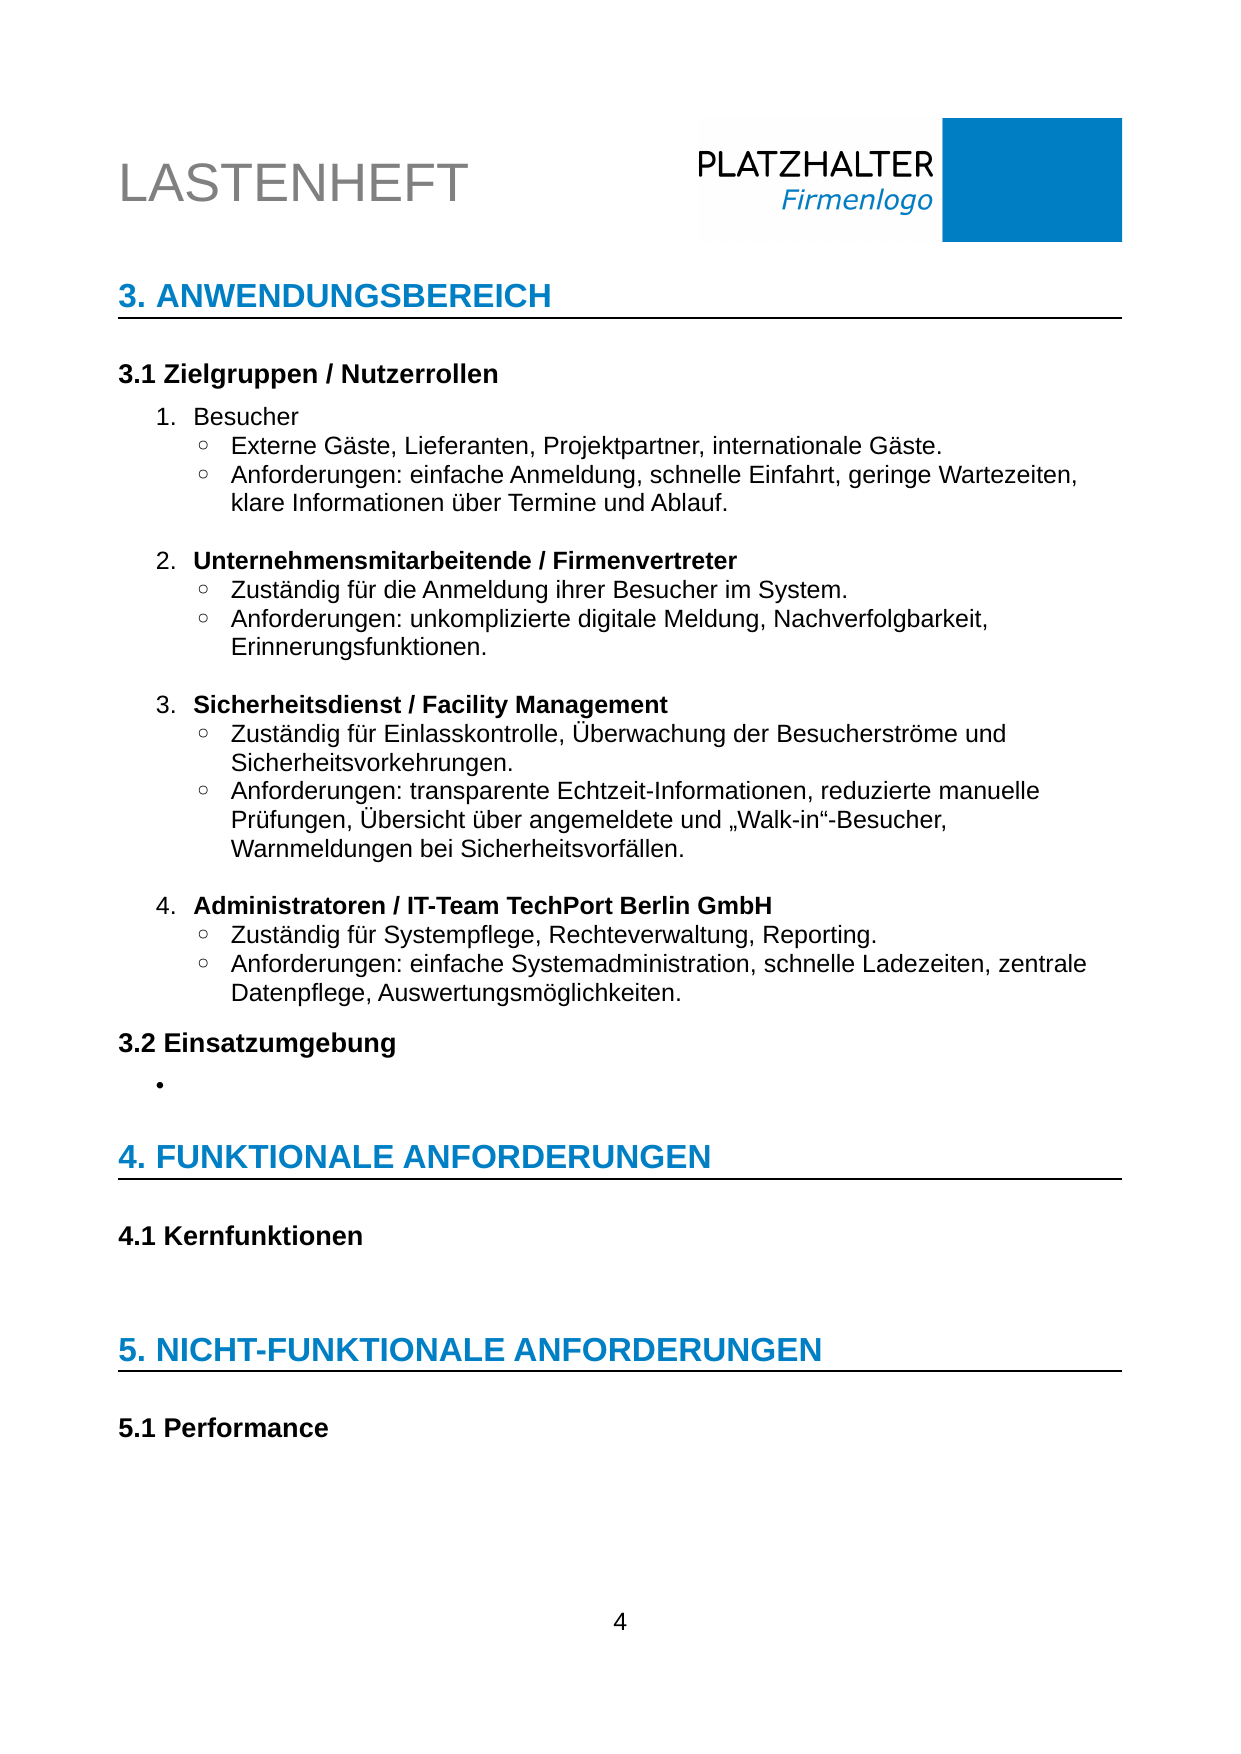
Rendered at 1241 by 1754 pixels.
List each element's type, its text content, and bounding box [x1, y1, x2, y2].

list Unternehmensmitarbeitende / Firmenvertreter [156, 546, 1122, 575]
list Anforderungen: einfache Anmeldung, schnelle Einfahrt, geringe Wartezeiten, klare Informationen über Termine und Ablauf. [193, 459, 1122, 517]
subtitle Nicht-funktionale Anforderungen [118, 1330, 1122, 1370]
list Anforderungen: einfache Systemadministration, schnelle Ladezeiten, zentrale Datenpflege, Auswertungsmöglichkeiten. [193, 949, 1122, 1007]
subtitle 3.1 Zielgruppen / Nutzerrollen [118, 358, 1122, 389]
picture [698, 118, 1123, 242]
list Sicherheitsdienst / Facility Management [156, 690, 1122, 719]
subtitle 4.1 Kernfunktionen [118, 1220, 1122, 1251]
list Anforderungen: unkomplizierte digitale Meldung, Nachverfolgbarkeit, Erinnerungsfunktionen. [193, 603, 1122, 661]
subtitle 3.2 Einsatzumgebung [118, 1027, 1122, 1059]
subtitle 5.1 Performance [118, 1412, 1122, 1443]
subtitle Funktionale Anforderungen [118, 1137, 1122, 1178]
list Zuständig für Einlasskontrolle, Überwachung der Besucherströme und Sicherheitsvorkehrungen. [193, 719, 1122, 776]
list Besucher [156, 402, 1122, 431]
list Administratoren / IT-Team TechPort Berlin GmbH [156, 891, 1122, 920]
list Zuständig für die Anmeldung ihrer Besucher im System. [193, 575, 1122, 603]
list Externe Gäste, Lieferanten, Projektpartner, internationale Gäste. [193, 431, 1122, 459]
list Anforderungen: transparente Echtzeit-Informationen, reduzierte manuelle Prüfungen, Übersicht über angemeldete und „Walk-in“-Besucher, Warnmeldungen bei Sicherheitsvorfällen. [193, 776, 1122, 863]
list Zuständig für Systempflege, Rechteverwaltung, Reporting. [193, 920, 1122, 949]
subtitle Anwendungsbereich [118, 276, 1122, 317]
